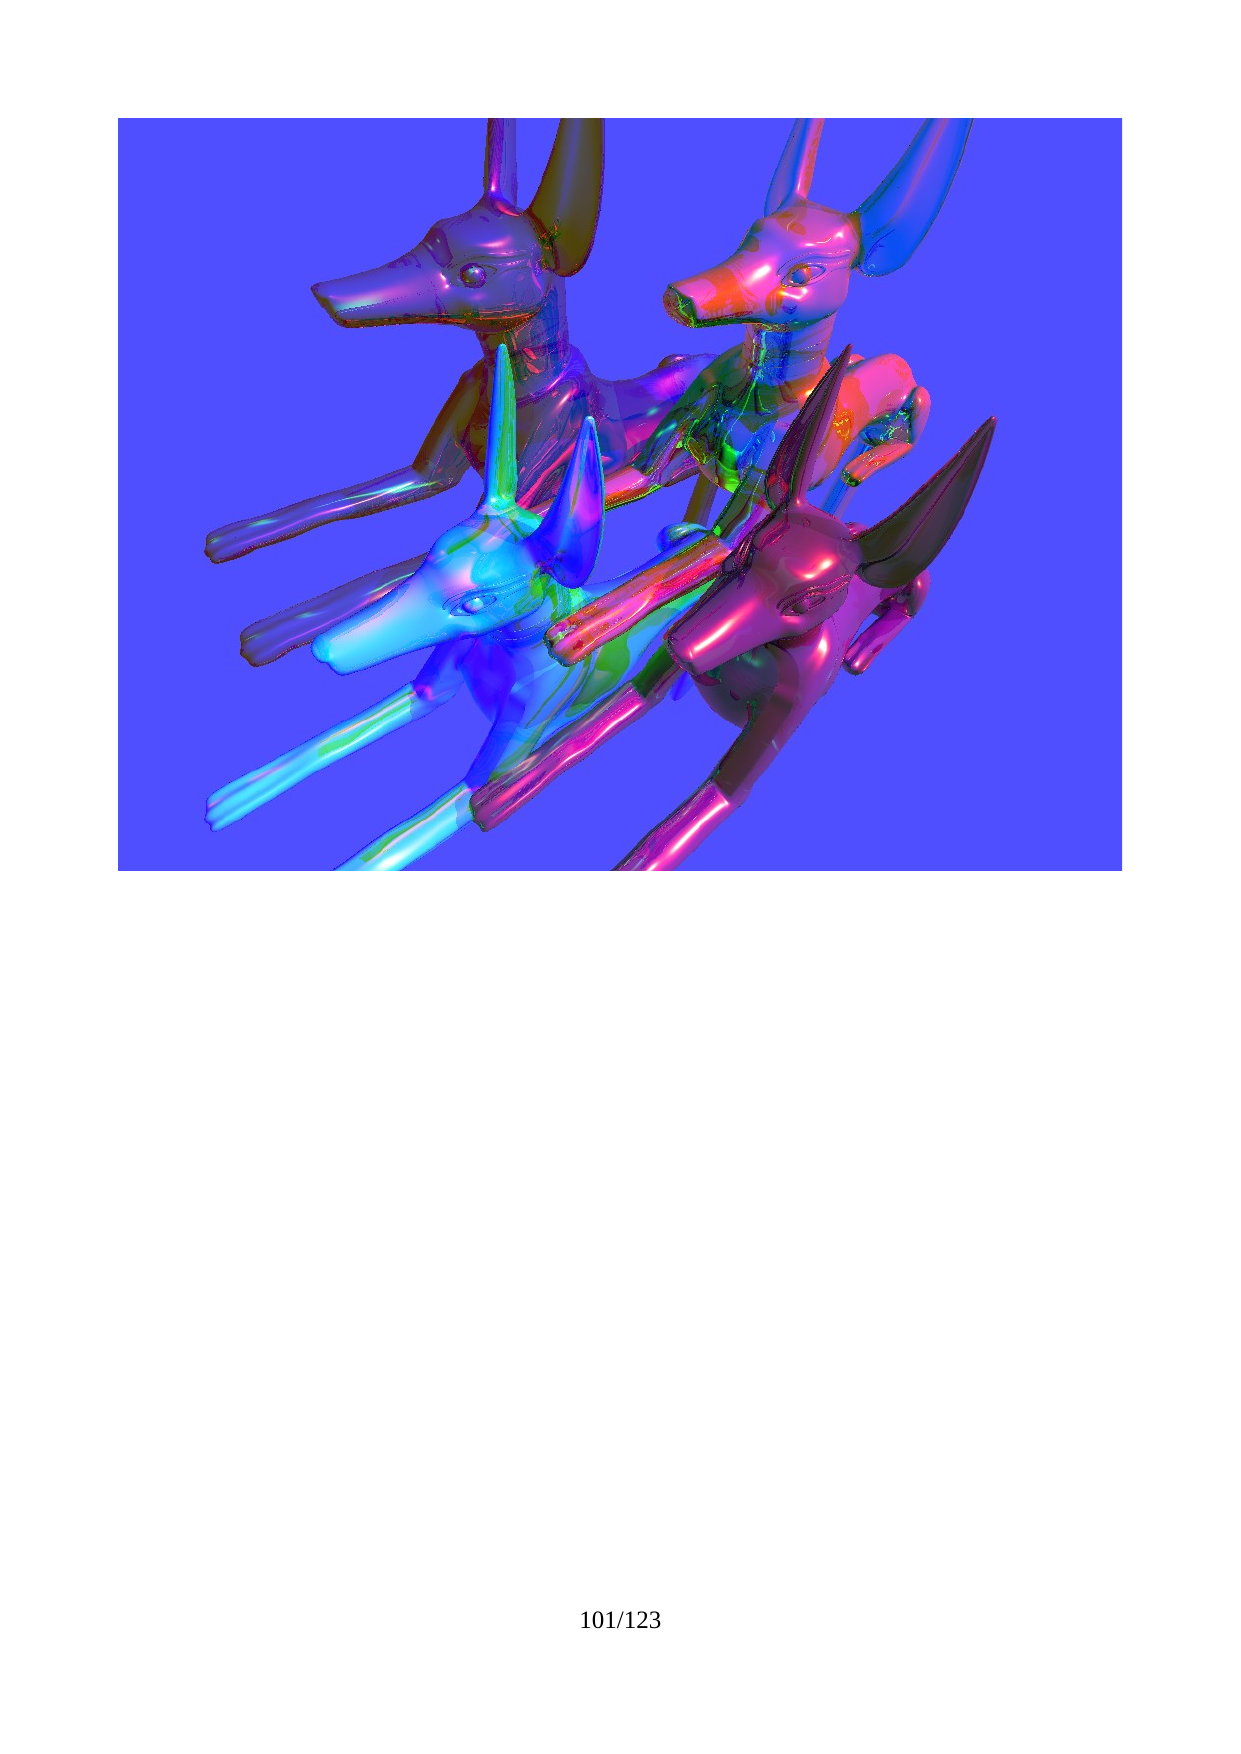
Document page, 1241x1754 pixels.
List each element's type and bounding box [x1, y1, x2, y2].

picture [118, 118, 1123, 871]
